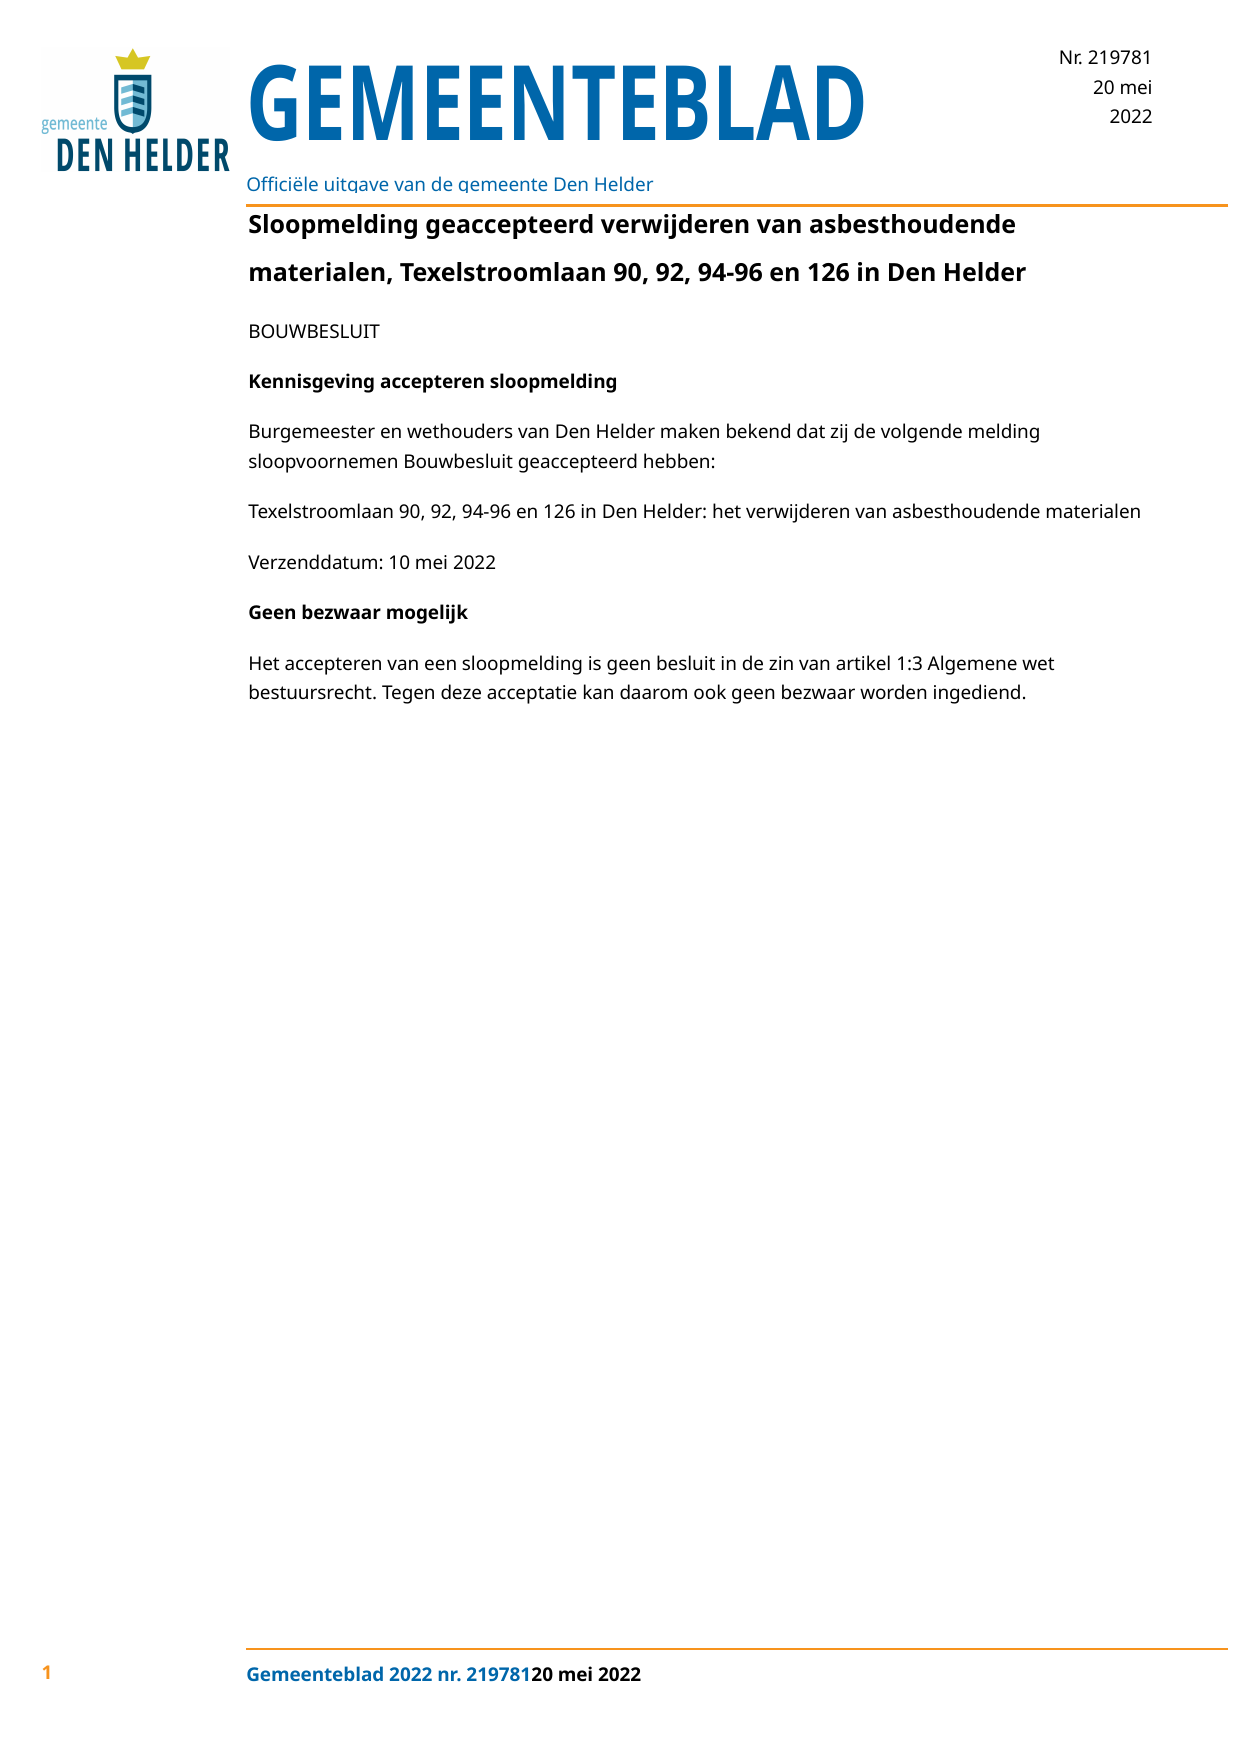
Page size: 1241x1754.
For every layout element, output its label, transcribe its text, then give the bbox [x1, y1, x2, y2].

text Sloopmelding geaccepteerd verwijderen van asbesthoudende materialen, Texelstroomlaan 90, 92, 94-96 en 126 in Den Helder [248, 207, 1152, 288]
picture [220, 160, 224, 172]
text Het accepteren van een sloopmelding is geen besluit in de zin van artikel 1:3 Algemene wet bestuursrecht. Tegen deze acceptatie kan daarom ook geen bezwaar worden ingediend. [248, 650, 1152, 705]
text Kennisgeving accepteren sloopmelding [248, 368, 1152, 394]
text Texelstroomlaan 90, 92, 94-96 en 126 in Den Helder: het verwijderen van asbesthoudende materialen [248, 499, 1152, 524]
picture [41, 47, 231, 172]
picture [130, 157, 135, 172]
picture [63, 144, 68, 165]
text Burgemeester en wethouders van Den Helder maken bekend dat zij de volgende melding sloopvoornemen Bouwbesluit geaccepteerd hebben: [248, 419, 1152, 474]
picture [182, 144, 187, 165]
text BOUWBESLUIT [248, 318, 1152, 344]
picture [100, 154, 106, 172]
text Geen bezwaar mogelijk [248, 599, 1152, 625]
text Verzenddatum: 10 mei 2022 [248, 549, 1152, 575]
